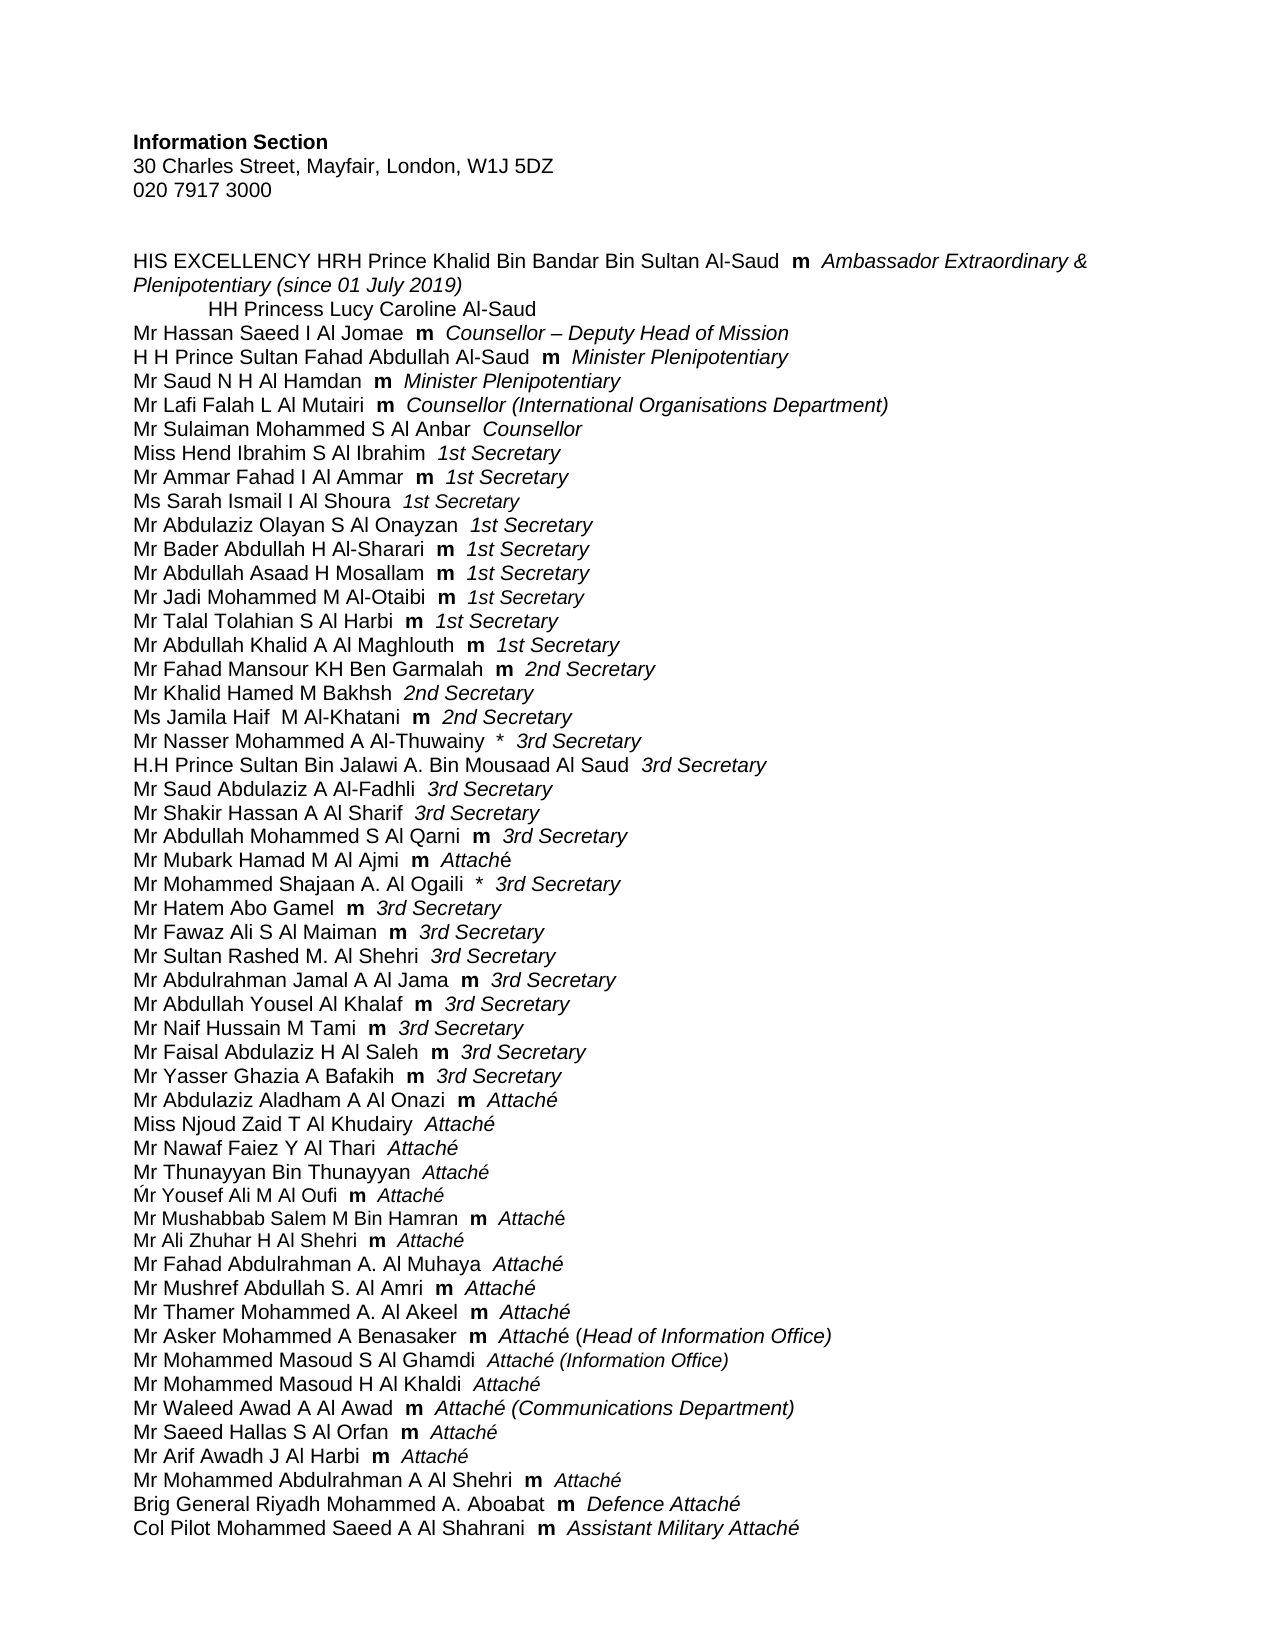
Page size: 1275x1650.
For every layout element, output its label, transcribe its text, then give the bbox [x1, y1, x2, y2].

text Mr Abdullah Mohammed S Al Qarni m 3rd Secretary [133, 824, 1181, 848]
text Brig General Riyadh Mohammed A. Aboabat m Defence Attaché [133, 1491, 1181, 1515]
text Mr Arif Awadh J Al Harbi m Attaché [133, 1443, 1181, 1467]
text Mr Saud N H Al Hamdan m Minister Plenipotentiary [133, 369, 1181, 393]
text Col Pilot Mohammed Saeed A Al Shahrani m Assistant Military Attaché [133, 1515, 1181, 1539]
text Mr Asker Mohammed A Benasaker m Attaché (Head of Information Office) [133, 1324, 1181, 1348]
text Mr Saud Abdulaziz A Al-Fadhli 3rd Secretary Mr Shakir Hassan A Al Sharif 3rd Secretary [133, 776, 1181, 824]
text Mr Lafi Falah L Al Mutairi m Counsellor (International Organisations Department) [133, 393, 1181, 417]
text Mr Ammar Fahad I Al Ammar m 1st Secretary [133, 465, 1181, 489]
text Mr Mohammed Masoud H Al Khaldi Attaché [133, 1372, 1181, 1396]
text Mr Sulaiman Mohammed S Al Anbar Counsellor Miss Hend Ibrahim S Al Ibrahim 1st Secretary [133, 417, 1181, 465]
text 020 7917 3000 [133, 177, 1181, 201]
text Mr Mohammed Masoud S Al Ghamdi Attaché (Information Office) [133, 1348, 1181, 1372]
text Mr Mohammed Abdulrahman A Al Shehri m Attaché [133, 1467, 1181, 1491]
text Mr Ali Zhuhar H Al Shehri m Attaché [133, 1229, 1181, 1252]
text HH Princess Lucy Caroline Al-Saud [133, 297, 1181, 321]
text Mr Mohammed Shajaan A. Al Ogaili * 3rd Secretary [133, 872, 1181, 896]
text H.H Prince Sultan Bin Jalawi A. Bin Mousaad Al Saud 3rd Secretary [133, 752, 1181, 776]
text Mr Khalid Hamed M Bakhsh 2nd Secretary [133, 681, 1181, 704]
text Mr Hassan Saeed I Al Jomae m Counsellor – Deputy Head of Mission [133, 321, 1181, 345]
text Mr Abdullah Khalid A Al Maghlouth m 1st Secretary [133, 633, 1181, 657]
text Mr Mushabbab Salem M Bin Hamran m Attaché [133, 1206, 1181, 1229]
text Mr Jadi Mohammed M Al-Otaibi m 1st Secretary [133, 585, 1181, 609]
text Mr Naif Hussain M Tami m 3rd Secretary [133, 1016, 1181, 1040]
text Mr Fahad Abdulrahman A. Al Muhaya Attaché Mr Mushref Abdullah S. Al Amri m Attaché [133, 1252, 1181, 1300]
text 30 Charles Street, Mayfair, London, W1J 5DZ [133, 153, 1181, 177]
text Mr Nasser Mohammed A Al-Thuwainy * 3rd Secretary [133, 728, 1181, 752]
text Mr Hatem Abo Gamel m 3rd Secretary [133, 896, 1181, 920]
text Mr Saeed Hallas S Al Orfan m Attaché [133, 1419, 1181, 1443]
text Mr Thunayyan Bin Thunayyan Attaché [133, 1160, 1181, 1184]
text Miss Njoud Zaid T Al Khudairy Attaché Mr Nawaf Faiez Y Al Thari Attaché [133, 1112, 1181, 1160]
text Ḿr Yousef Ali M Al Oufi m Attaché [133, 1184, 1181, 1206]
text Mr Abdullah Yousel Al Khalaf m 3rd Secretary [133, 992, 1181, 1016]
text Mr Abdulrahman Jamal A Al Jama m 3rd Secretary [133, 968, 1181, 992]
text HIS EXCELLENCY HRH Prince Khalid Bin Bandar Bin Sultan Al-Saud m Ambassador Extraordinary & Plenipotentiary (since 01 July 2019) [133, 249, 1181, 297]
text Mr Talal Tolahian S Al Harbi m 1st Secretary [133, 609, 1181, 633]
text H H Prince Sultan Fahad Abdullah Al-Saud m Minister Plenipotentiary [133, 345, 1181, 369]
text Mr Bader Abdullah H Al-Sharari m 1st Secretary [133, 537, 1181, 561]
text Mr Yasser Ghazia A Bafakih m 3rd Secretary [133, 1064, 1181, 1088]
text Mr Faisal Abdulaziz H Al Saleh m 3rd Secretary [133, 1040, 1181, 1064]
text Mr Abdullah Asaad H Mosallam m 1st Secretary [133, 561, 1181, 585]
text Mr Abdulaziz Aladham A Al Onazi m Attaché [133, 1088, 1181, 1112]
text Mr Fahad Mansour KH Ben Garmalah m 2nd Secretary [133, 657, 1181, 681]
text Mr Abdulaziz Olayan S Al Onayzan 1st Secretary [133, 513, 1181, 537]
text Ms Jamila Haif M Al-Khatani m 2nd Secretary [133, 704, 1181, 728]
text Mr Fawaz Ali S Al Maiman m 3rd Secretary [133, 920, 1181, 944]
text Information Section [133, 129, 1181, 153]
text Mr Thamer Mohammed A. Al Akeel m Attaché [133, 1300, 1181, 1324]
text Mr Sultan Rashed M. Al Shehri 3rd Secretary [133, 944, 1181, 968]
text Mr Mubark Hamad M Al Ajmi m Attaché [133, 848, 1181, 872]
text Mr Waleed Awad A Al Awad m Attaché (Communications Department) [133, 1396, 1181, 1419]
text Ms Sarah Ismail I Al Shoura 1st Secretary [133, 489, 1181, 513]
